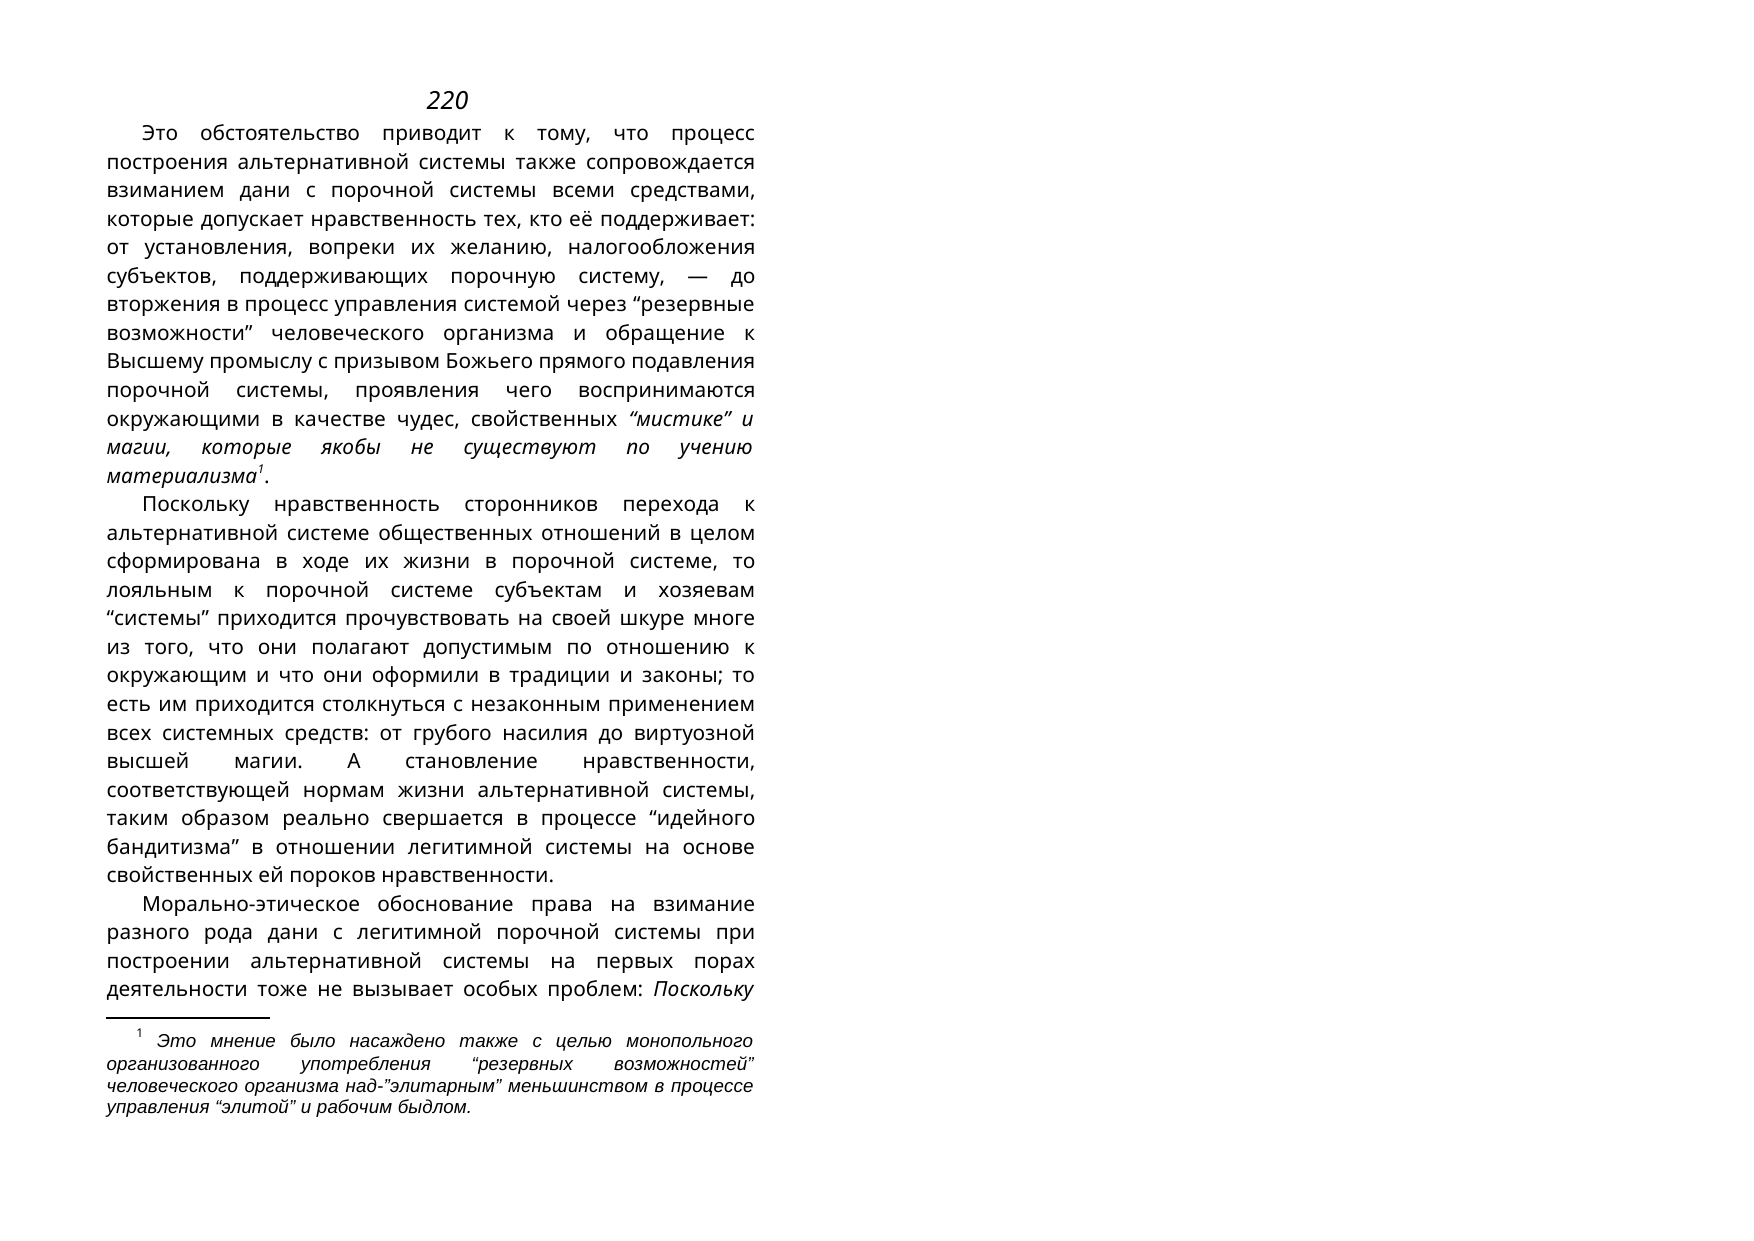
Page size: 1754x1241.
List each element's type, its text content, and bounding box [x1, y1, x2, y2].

text Это мнение было насаждено также с целью монопольного организованного употребления “резервных возможностей” человеческого организма над-”элитарным” меньшинством в процессе управления “элитой” и рабочим быдлом. [106, 1024, 756, 1118]
text Поскольку нравственность сторонников перехода к альтернативной системе общественных отношений в целом сформирована в ходе их жизни в порочной системе, то лояльным к порочной системе субъектам и хозяевам “системы” приходится прочувствовать на своей шкуре многе из того, что они полагают допустимым по отношению к окружающим и что они оформили в традиции и законы; то есть им приходится столкнуться с незаконным применением всех системных средств: от грубого насилия до виртуозной высшей магии. А становление нравственности, соответствующей нормам жизни альтернативной системы, таким образом реально свершается в процессе “идейного бандитизма” в отношении легитимной системы на основе свойственных ей пороков нравственности. [106, 489, 756, 889]
text Это обстоятельство приводит к тому, что процесс построения альтернативной системы также сопровождается взиманием дани с порочной системы всеми средствами, которые допускает нравственность тех, кто её поддерживает: от установления, вопреки их желанию, налогообложения субъектов, поддерживающих порочную систему, — до вторжения в процесс управления системой через “резервные возможности” человеческого организма и обращение к Высшему промыслу с призывом Божьего прямого подавления порочной системы, проявления чего воспринимаются окружающими в качестве чудес, свойственных “мистике” и магии, которые якобы не существуют по учению материализма. [106, 118, 756, 489]
text Морально-этическое обоснование права на взимание разного рода дани с легитимной порочной системы при построении альтернативной системы на первых порах деятельности тоже не вызывает особых проблем: Поскольку [106, 889, 756, 1003]
